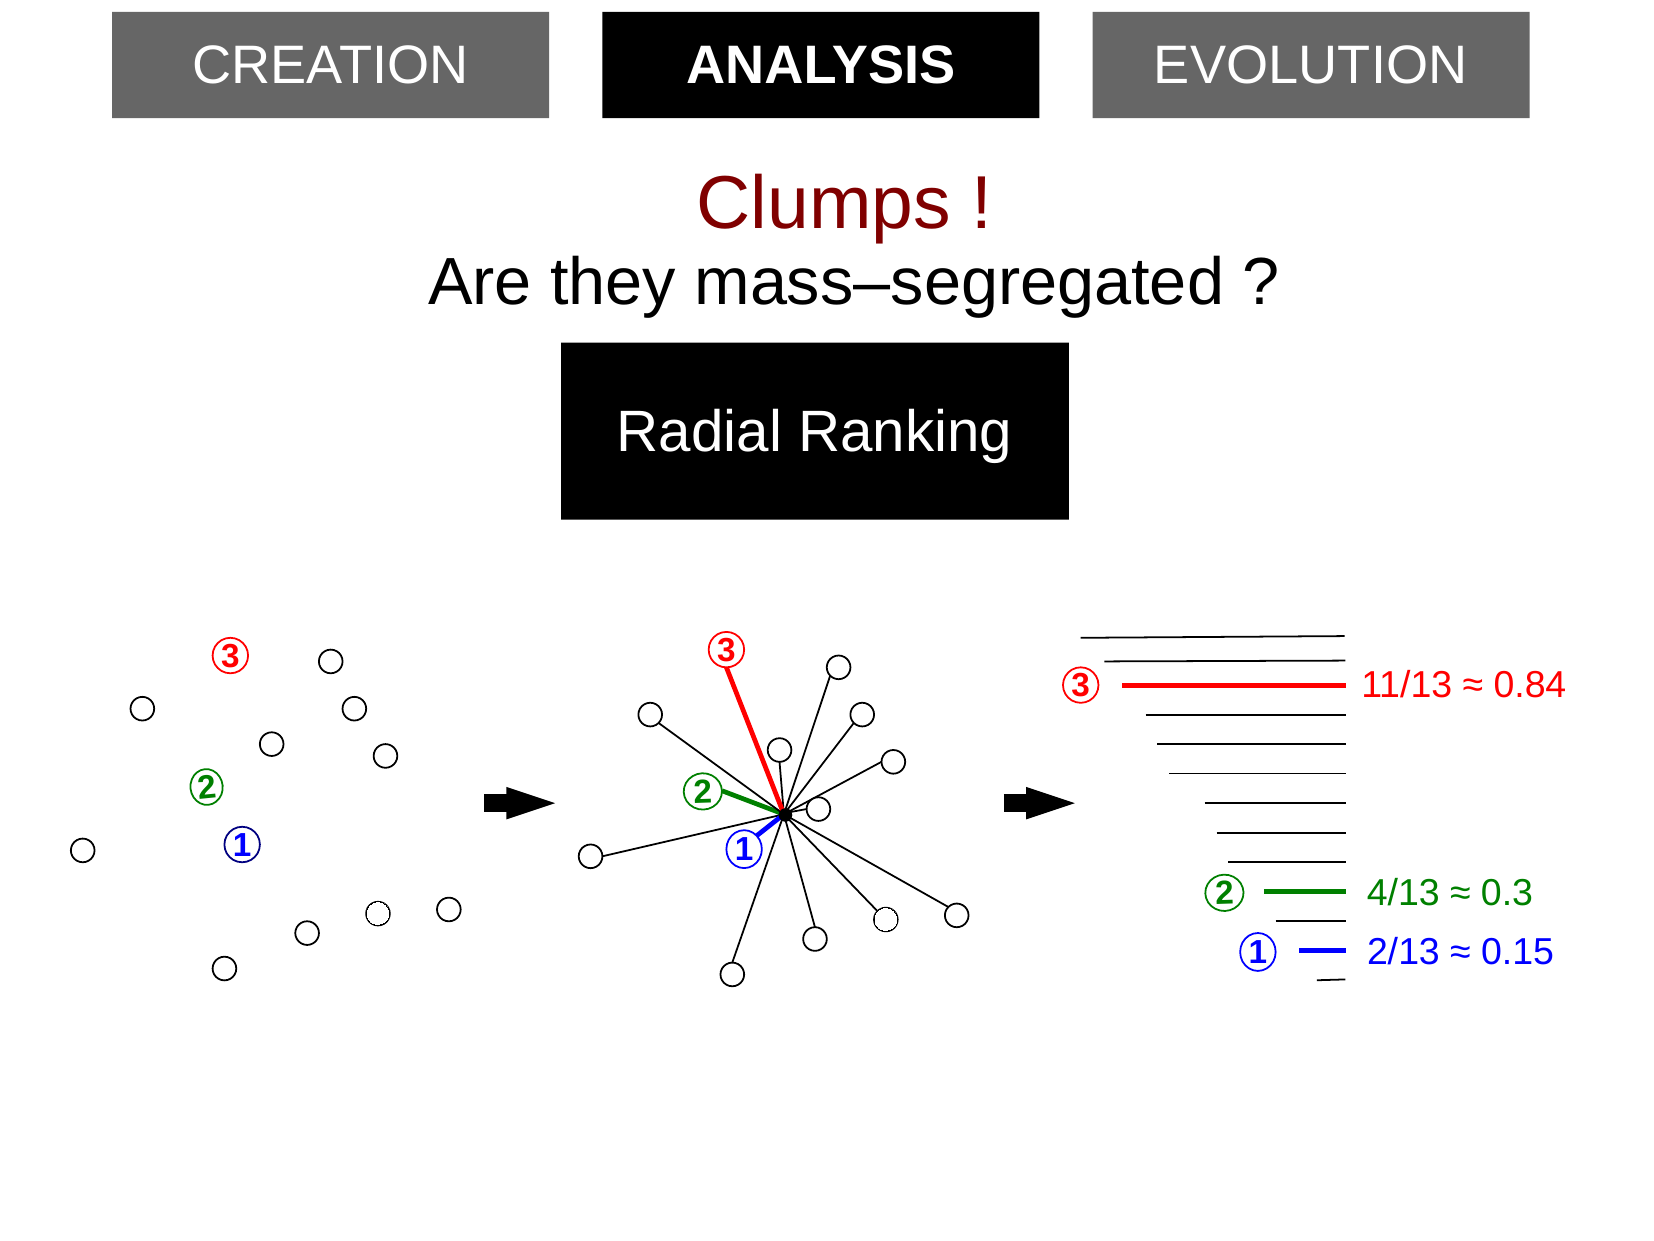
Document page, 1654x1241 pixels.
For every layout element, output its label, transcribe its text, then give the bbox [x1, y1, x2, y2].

text_box EVOLUTION [1092, 11, 1530, 119]
text_box 3 [1062, 667, 1099, 703]
text_box [437, 897, 461, 922]
text_box Are they mass–segregated ? [413, 236, 1347, 326]
text_box [342, 696, 367, 721]
text_box 1 [224, 826, 260, 863]
text_box [295, 921, 319, 945]
text_box ANALYSIS [602, 11, 1040, 119]
text_box 1 [726, 830, 762, 869]
text_box 3 [212, 637, 249, 674]
text_box Radial Ranking [561, 342, 1069, 520]
text_box [944, 903, 969, 928]
text_box [850, 702, 875, 727]
text_box [578, 844, 603, 869]
text_box [881, 750, 906, 774]
text_box 2 [683, 773, 722, 810]
text_box [803, 927, 827, 951]
text_box CREATION [112, 11, 550, 119]
text_box 1 [1240, 933, 1276, 971]
text_box [212, 956, 237, 981]
text_box 2 [190, 769, 223, 805]
text_box [806, 797, 831, 821]
text_box [826, 655, 851, 680]
text_box 3 [708, 631, 745, 668]
text_box 11/13 ≈ 0.84 [1346, 655, 1595, 713]
text_box [873, 907, 898, 932]
text_box [638, 702, 663, 727]
text_box Clumps ! [667, 153, 1022, 236]
text_box [366, 901, 390, 926]
text_box [373, 744, 398, 768]
text_box 2/13 ≈ 0.15 [1352, 923, 1619, 981]
text_box [318, 649, 343, 674]
text_box [259, 732, 284, 756]
text_box [70, 838, 95, 863]
text_box [130, 696, 155, 721]
text_box [779, 809, 792, 821]
text_box [720, 962, 745, 987]
text_box [767, 738, 792, 762]
text_box 4/13 ≈ 0.3 [1352, 864, 1595, 922]
text_box 2 [1205, 874, 1244, 911]
